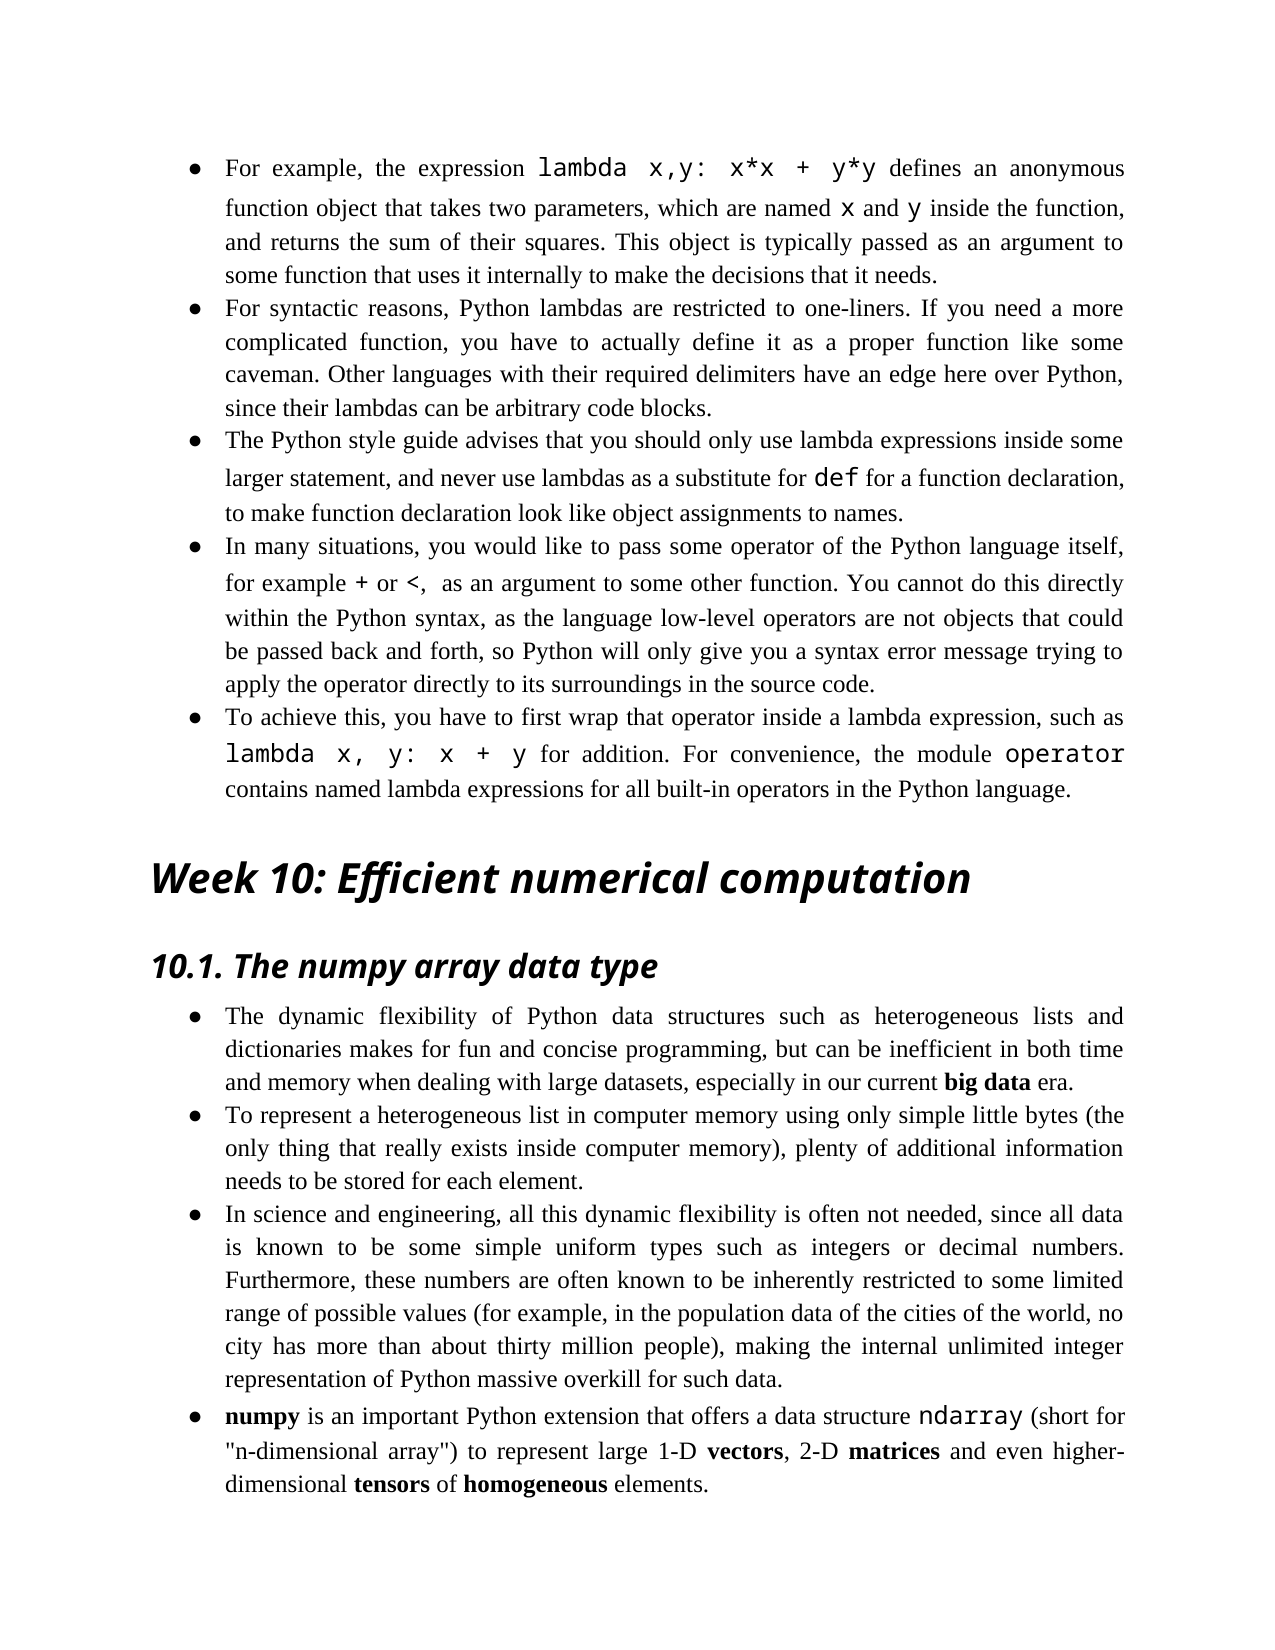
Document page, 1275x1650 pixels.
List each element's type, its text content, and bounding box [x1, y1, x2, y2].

list To represent a heterogeneous list in computer memory using only simple little bytes (the only thing that really exists inside computer memory), plenty of additional information needs to be stored for each element. [187, 1100, 1125, 1195]
list To achieve this, you have to first wrap that operator inside a lambda expression, such as lambda x, y: x + y for addition. For convenience, the module operator contains named lambda expressions for all built-in operators in the Python language. [187, 702, 1125, 803]
list numpy is an important Python extension that offers a data structure ndarray (short for "n-dimensional array") to represent large 1-D vectors, 2-D matrices and even higher-dimensional tensors of homogeneous elements. [187, 1397, 1125, 1497]
list The dynamic flexibility of Python data structures such as heterogeneous lists and dictionaries makes for fun and concise programming, but can be inefficient in both time and memory when dealing with large datasets, especially in our current big data era. [187, 1001, 1125, 1096]
list For example, the expression lambda x,y: x*x + y*y defines an anonymous function object that takes two parameters, which are named x and y inside the function, and returns the sum of their squares. This object is typically passed as an argument to some function that uses it internally to make the decisions that it needs. [187, 150, 1125, 289]
list In science and engineering, all this dynamic flexibility is often not needed, since all data is known to be some simple uniform types such as integers or decimal numbers. Furthermore, these numbers are often known to be inherently restricted to some limited range of possible values (for example, in the population data of the cities of the world, no city has more than about thirty million people), making the internal unlimited integer representation of Python massive overkill for such data. [187, 1199, 1125, 1393]
list For syntactic reasons, Python lambdas are restricted to one-liners. If you need a more complicated function, you have to actually define it as a proper function like some caveman. Other languages with their required delimiters have an edge here over Python, since their lambdas can be arbitrary code blocks. [187, 293, 1125, 421]
subtitle Week 10: Efficient numerical computation [150, 849, 1125, 906]
subtitle 10.1. The numpy array data type [150, 943, 1125, 989]
list The Python style guide advises that you should only use lambda expressions inside some larger statement, and never use lambdas as a substitute for def for a function declaration, to make function declaration look like object assignments to names. [187, 426, 1125, 527]
list In many situations, you would like to pass some operator of the Python language itself, for example + or <, as an argument to some other function. You cannot do this directly within the Python syntax, as the language low-level operators are not objects that could be passed back and forth, so Python will only give you a syntax error message trying to apply the operator directly to its surroundings in the source code. [187, 531, 1125, 698]
